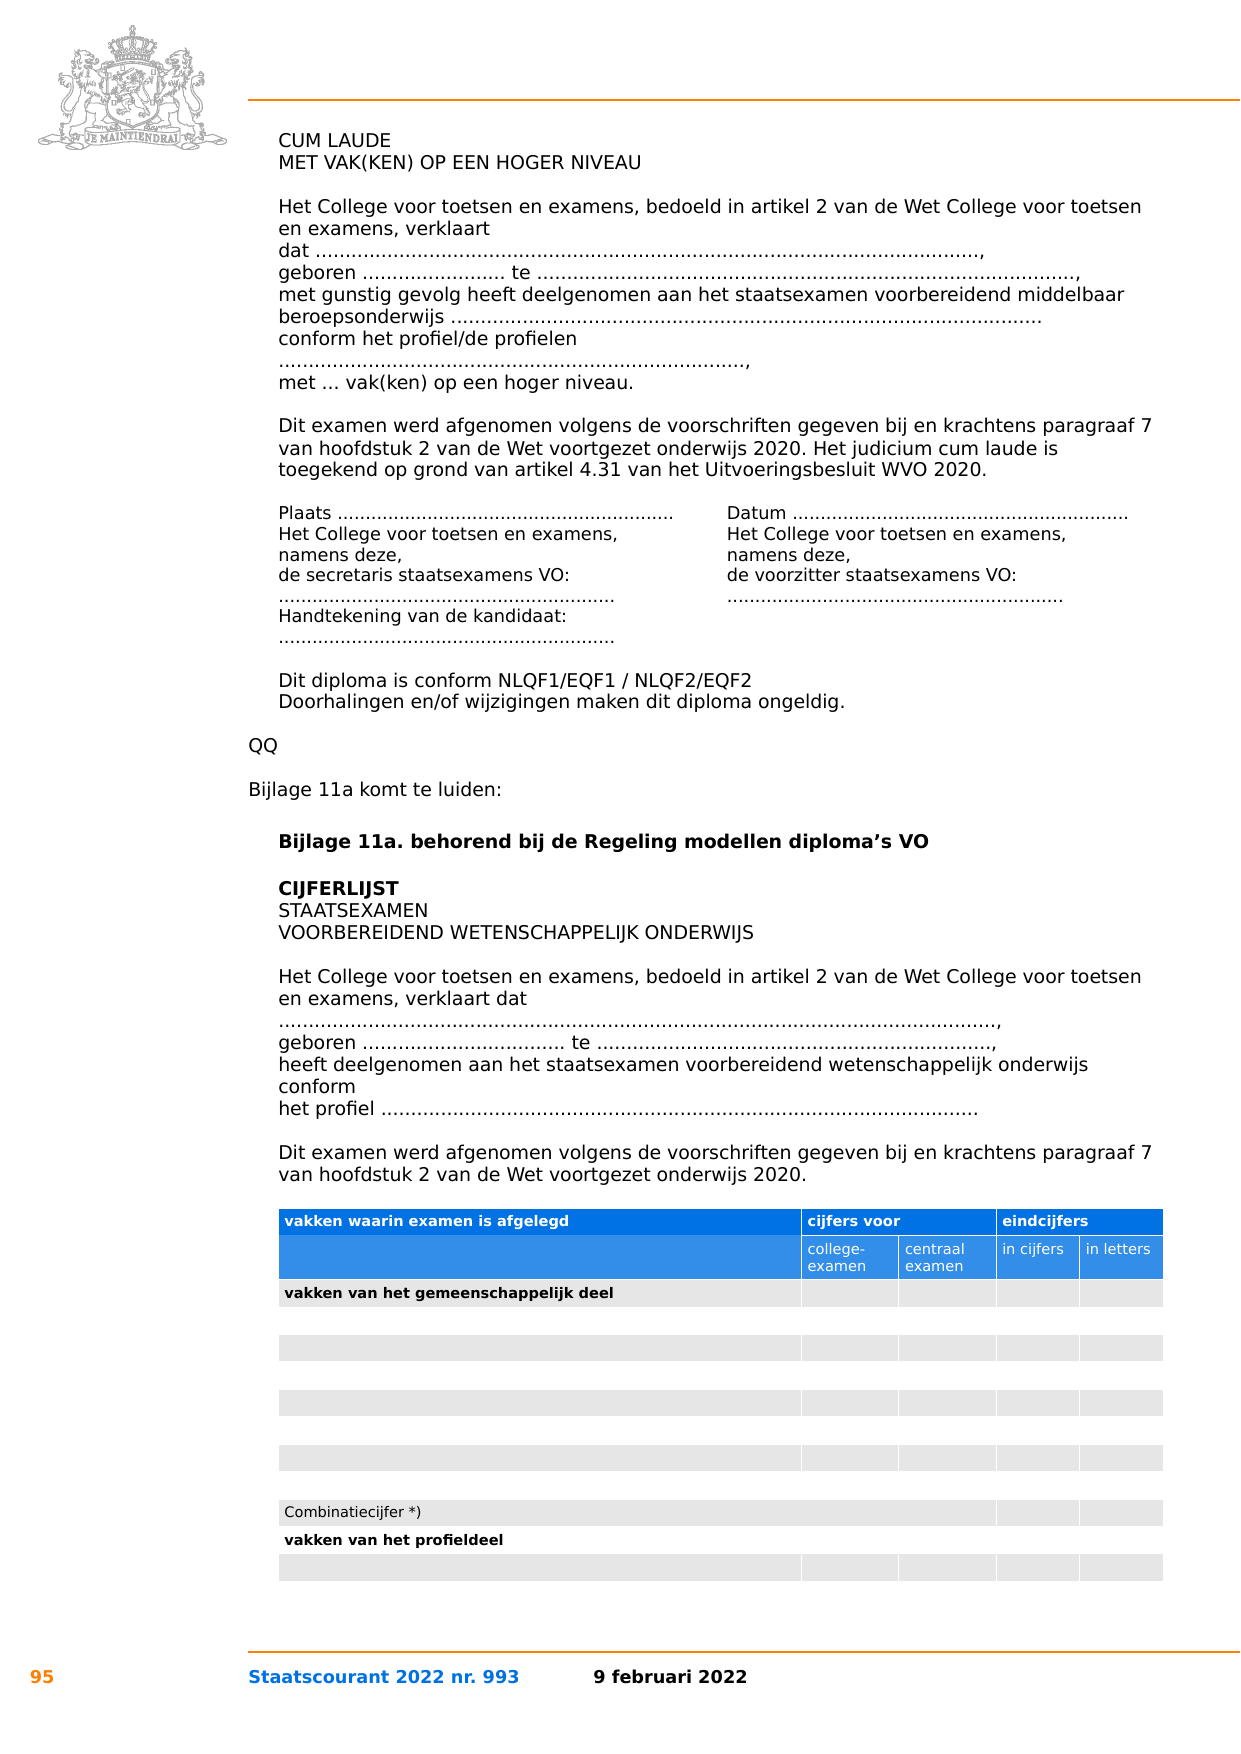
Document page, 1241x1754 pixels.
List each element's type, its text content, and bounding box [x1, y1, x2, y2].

table_cell [899, 1363, 996, 1389]
table_cell [899, 1335, 996, 1361]
table_cell [899, 1390, 996, 1416]
table_cell [802, 1390, 898, 1416]
text met ... vak(ken) op een hoger niveau. [278, 372, 1163, 393]
table_cell [899, 1472, 996, 1498]
table_cell [1080, 1417, 1163, 1444]
table_cell [997, 1554, 1079, 1581]
table_cell [802, 1445, 898, 1471]
table_cell [1080, 1445, 1163, 1471]
picture [38, 25, 227, 150]
table_cell [279, 1472, 801, 1498]
text MET VAK(KEN) OP EEN HOGER NIVEAU [278, 152, 1163, 174]
text Het College voor toetsen en examens, bedoeld in artikel 2 van de Wet College voor toetsen en examens, verklaart dat [278, 966, 1163, 1010]
table_cell [899, 1417, 996, 1444]
table_cell [802, 1554, 898, 1581]
text geboren .................................. te .................................................................., [278, 1032, 1163, 1054]
table_cell [899, 1527, 996, 1553]
text het profiel .................................................................................................... [278, 1098, 1163, 1120]
table_cell Het College voor toetsen en examens, namens deze, de voorzitter staatsexamens VO: ............................................................ [721, 524, 1163, 606]
text STAATSEXAMEN [278, 900, 1163, 922]
table_cell [802, 1417, 898, 1444]
table_cell [802, 1335, 898, 1361]
text QQ [248, 735, 1163, 757]
table_cell [1080, 1500, 1163, 1526]
table_cell in letters [1080, 1236, 1163, 1279]
table_cell [997, 1527, 1079, 1553]
table_cell [997, 1472, 1079, 1498]
text Doorhalingen en/of wijzigingen maken dit diploma ongeldig. [278, 691, 1163, 713]
table_cell [802, 1363, 898, 1389]
text ........................................................................................................................, [278, 1010, 1163, 1032]
table_cell [279, 1417, 801, 1444]
text Dit examen werd afgenomen volgens de voorschriften gegeven bij en krachtens paragraaf 7 van hoofdstuk 2 van de Wet voortgezet onderwijs 2020. [278, 1142, 1163, 1186]
table_header cijfers voor [802, 1209, 996, 1235]
table_cell [802, 1280, 898, 1307]
text geboren ........................ te .........................................................................................., [278, 262, 1163, 284]
text CIJFERLIJST [278, 878, 1163, 900]
table_cell [899, 1554, 996, 1581]
text VOORBEREIDEND WETENSCHAPPELIJK ONDERWIJS [278, 922, 1163, 944]
table_cell [279, 1308, 801, 1334]
table_cell [279, 1363, 801, 1389]
table_cell in cijfers [997, 1236, 1079, 1279]
table_cell [899, 1308, 996, 1334]
table_cell [1080, 1335, 1163, 1361]
text Dit examen werd afgenomen volgens de voorschriften gegeven bij en krachtens paragraaf 7 van hoofdstuk 2 van de Wet voortgezet onderwijs 2020. Het judicium cum laude is toegekend op grond van artikel 4.31 van het Uitvoeringsbesluit WVO 2020. [278, 415, 1163, 481]
text met gunstig gevolg heeft deelgenomen aan het staatsexamen voorbereidend middelbaar beroepsonderwijs ................................................................................................... [278, 284, 1163, 328]
table_cell [1080, 1554, 1163, 1581]
table_cell [802, 1527, 898, 1553]
table_cell [997, 1500, 1079, 1526]
table_cell [1080, 1472, 1163, 1498]
table_cell [279, 1445, 801, 1471]
table_cell [1080, 1280, 1163, 1307]
table_cell [802, 1308, 898, 1334]
table_header vakken waarin examen is afgelegd [279, 1209, 801, 1235]
table_header Datum ............................................................ [721, 503, 1163, 524]
table_cell [997, 1308, 1079, 1334]
text .............................................................................., [278, 349, 1163, 372]
table_cell vakken van het gemeenschappelijk deel [279, 1280, 801, 1307]
text Het College voor toetsen en examens, bedoeld in artikel 2 van de Wet College voor toetsen en examens, verklaart dat ..............................................................................................................., [278, 196, 1163, 262]
table_cell [721, 606, 1163, 648]
table_cell [997, 1445, 1079, 1471]
table_cell [279, 1554, 801, 1581]
text conform het profiel/de profielen [278, 328, 1163, 349]
subtitle Bijlage 11a. behorend bij de Regeling modellen diploma’s VO [278, 831, 1163, 853]
table_cell vakken van het profieldeel [279, 1527, 801, 1553]
table_cell [1080, 1363, 1163, 1389]
text Dit diploma is conform NLQF1/EQF1 / NLQF2/EQF2 [278, 669, 1163, 691]
table_cell [279, 1390, 801, 1416]
table_cell [997, 1280, 1079, 1307]
table_cell [997, 1390, 1079, 1416]
table_cell [899, 1280, 996, 1307]
table_cell [997, 1335, 1079, 1361]
table_cell [1080, 1308, 1163, 1334]
table_cell Het College voor toetsen en examens, namens deze, de secretaris staatsexamens VO: ............................................................ [278, 524, 721, 606]
text heeft deelgenomen aan het staatsexamen voorbereidend wetenschappelijk onderwijs conform [278, 1054, 1163, 1098]
table_cell [1080, 1390, 1163, 1416]
table_header eindcijfers [997, 1209, 1163, 1235]
table_cell centraal examen [899, 1236, 996, 1279]
text Bijlage 11a komt te luiden: [248, 779, 1163, 801]
table_header Plaats ............................................................ [278, 503, 721, 524]
text CUM LAUDE [278, 130, 1163, 152]
table_cell college-examen [802, 1236, 898, 1279]
table_cell Combinatiecijfer *) [279, 1500, 996, 1526]
table_cell [802, 1472, 898, 1498]
table_cell Handtekening van de kandidaat: ............................................................ [278, 606, 721, 648]
table_cell [997, 1417, 1079, 1444]
table_cell [997, 1363, 1079, 1389]
table_cell [279, 1335, 801, 1361]
table_cell [1080, 1527, 1163, 1553]
table_cell [899, 1445, 996, 1471]
